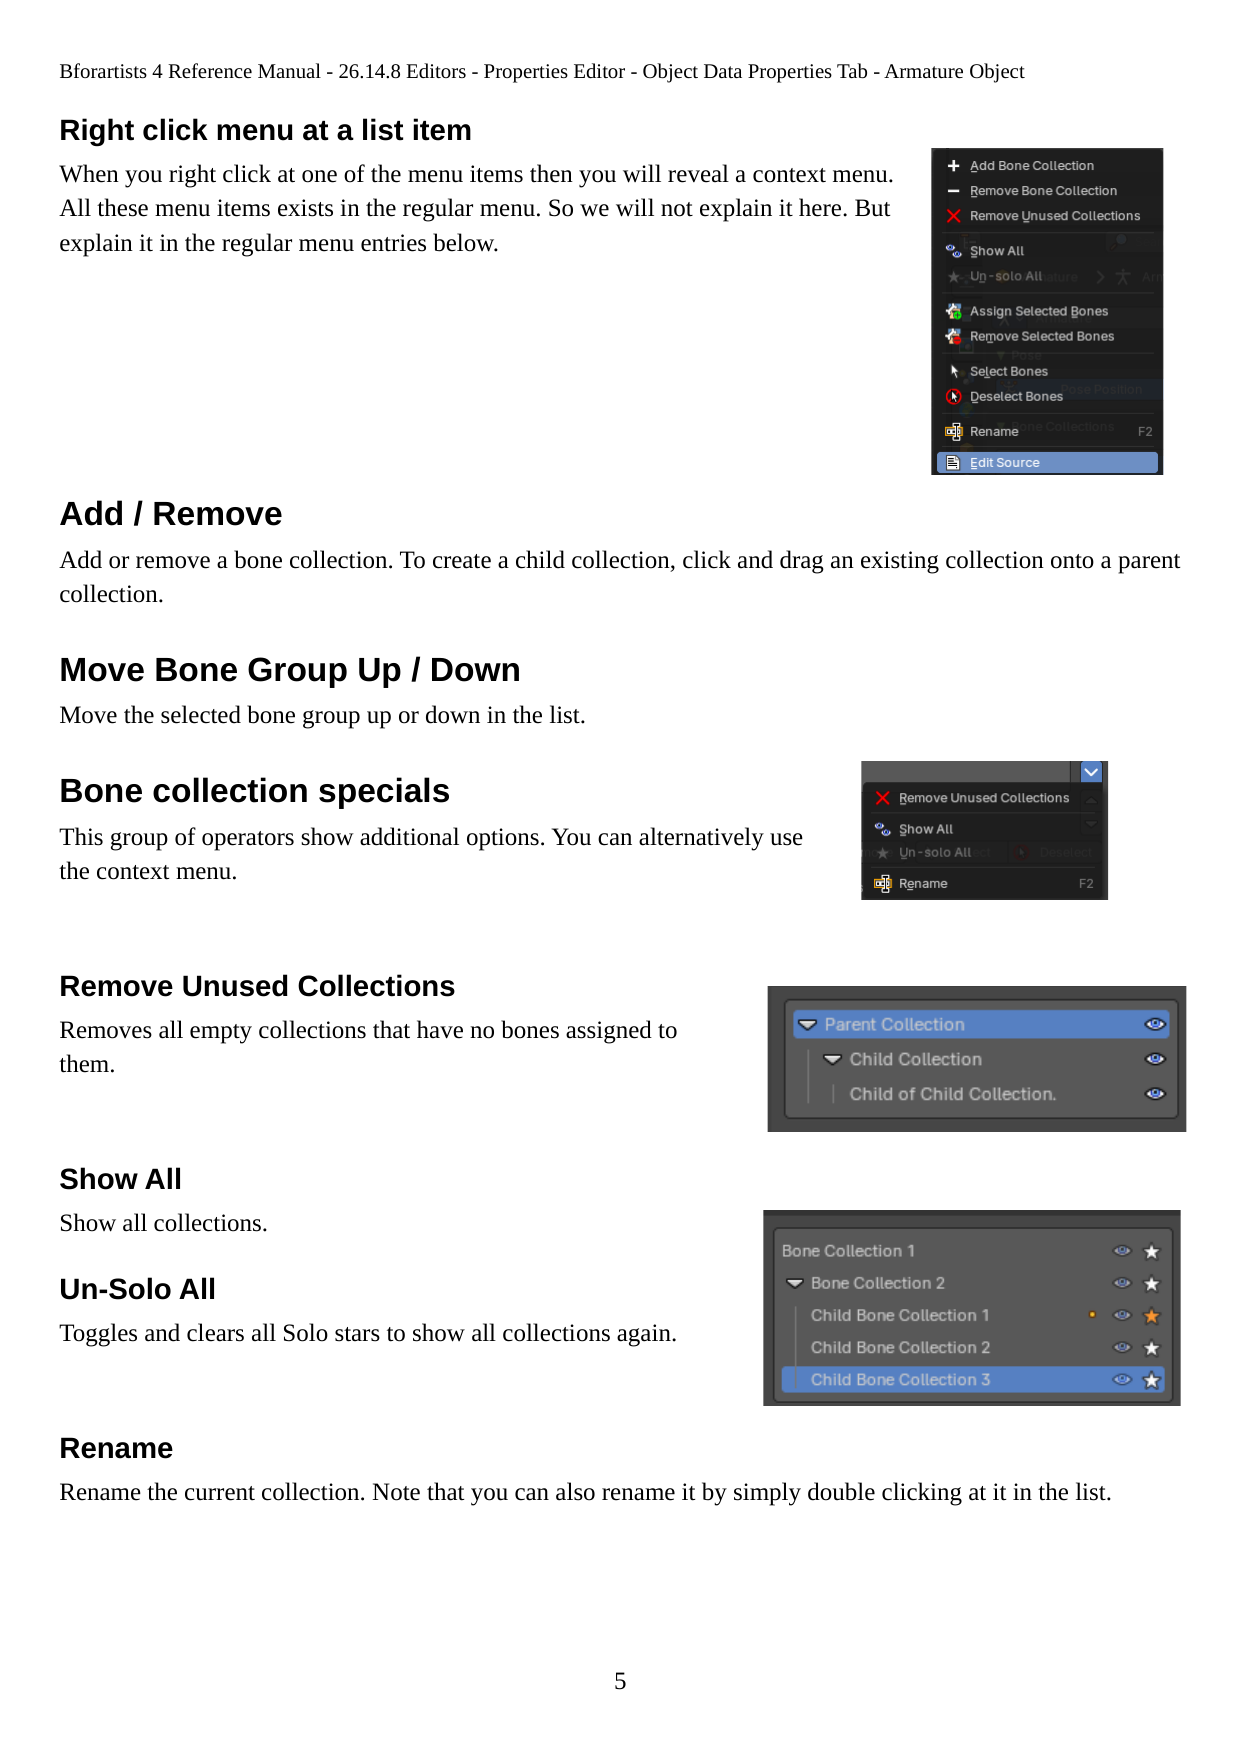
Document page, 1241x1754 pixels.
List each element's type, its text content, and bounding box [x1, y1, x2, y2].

picture [861, 761, 1109, 900]
text When you right click at one of the menu items then you will reveal a context menu. All these menu items exists in the regular menu. So we will not explain it here. But explain it in the regular menu entries below. [59, 159, 931, 257]
subtitle Add / Remove [59, 494, 1181, 533]
text Add or remove a bone collection. To create a child collection, click and drag an existing collection onto a parent collection. [59, 545, 1181, 608]
text Move the selected bone group up or down in the list. [59, 701, 1181, 729]
text Show all collections. [59, 1208, 1181, 1237]
text This group of operators show additional options. You can alternatively use the context menu. [59, 822, 861, 885]
text Removes all empty collections that have no bones assigned to them. [59, 1015, 767, 1078]
subtitle [1109, 771, 1181, 809]
subtitle Show All [59, 1162, 1181, 1196]
picture [767, 986, 1187, 1132]
text Rename the current collection. Note that you can also rename it by simply double clicking at it in the list. [59, 1477, 1181, 1506]
subtitle Un-Solo All [59, 1272, 763, 1306]
subtitle Bone collection specials [59, 771, 861, 809]
text Toggles and clears all Solo stars to show all collections again. [59, 1318, 763, 1347]
text [1109, 822, 1181, 885]
subtitle Move Bone Group Up / Down [59, 649, 1181, 688]
picture [763, 1210, 1181, 1406]
subtitle Rename [59, 1431, 1181, 1465]
picture [931, 148, 1164, 475]
subtitle Remove Unused Collections [59, 969, 1181, 1003]
subtitle Right click menu at a list item [59, 113, 1181, 146]
